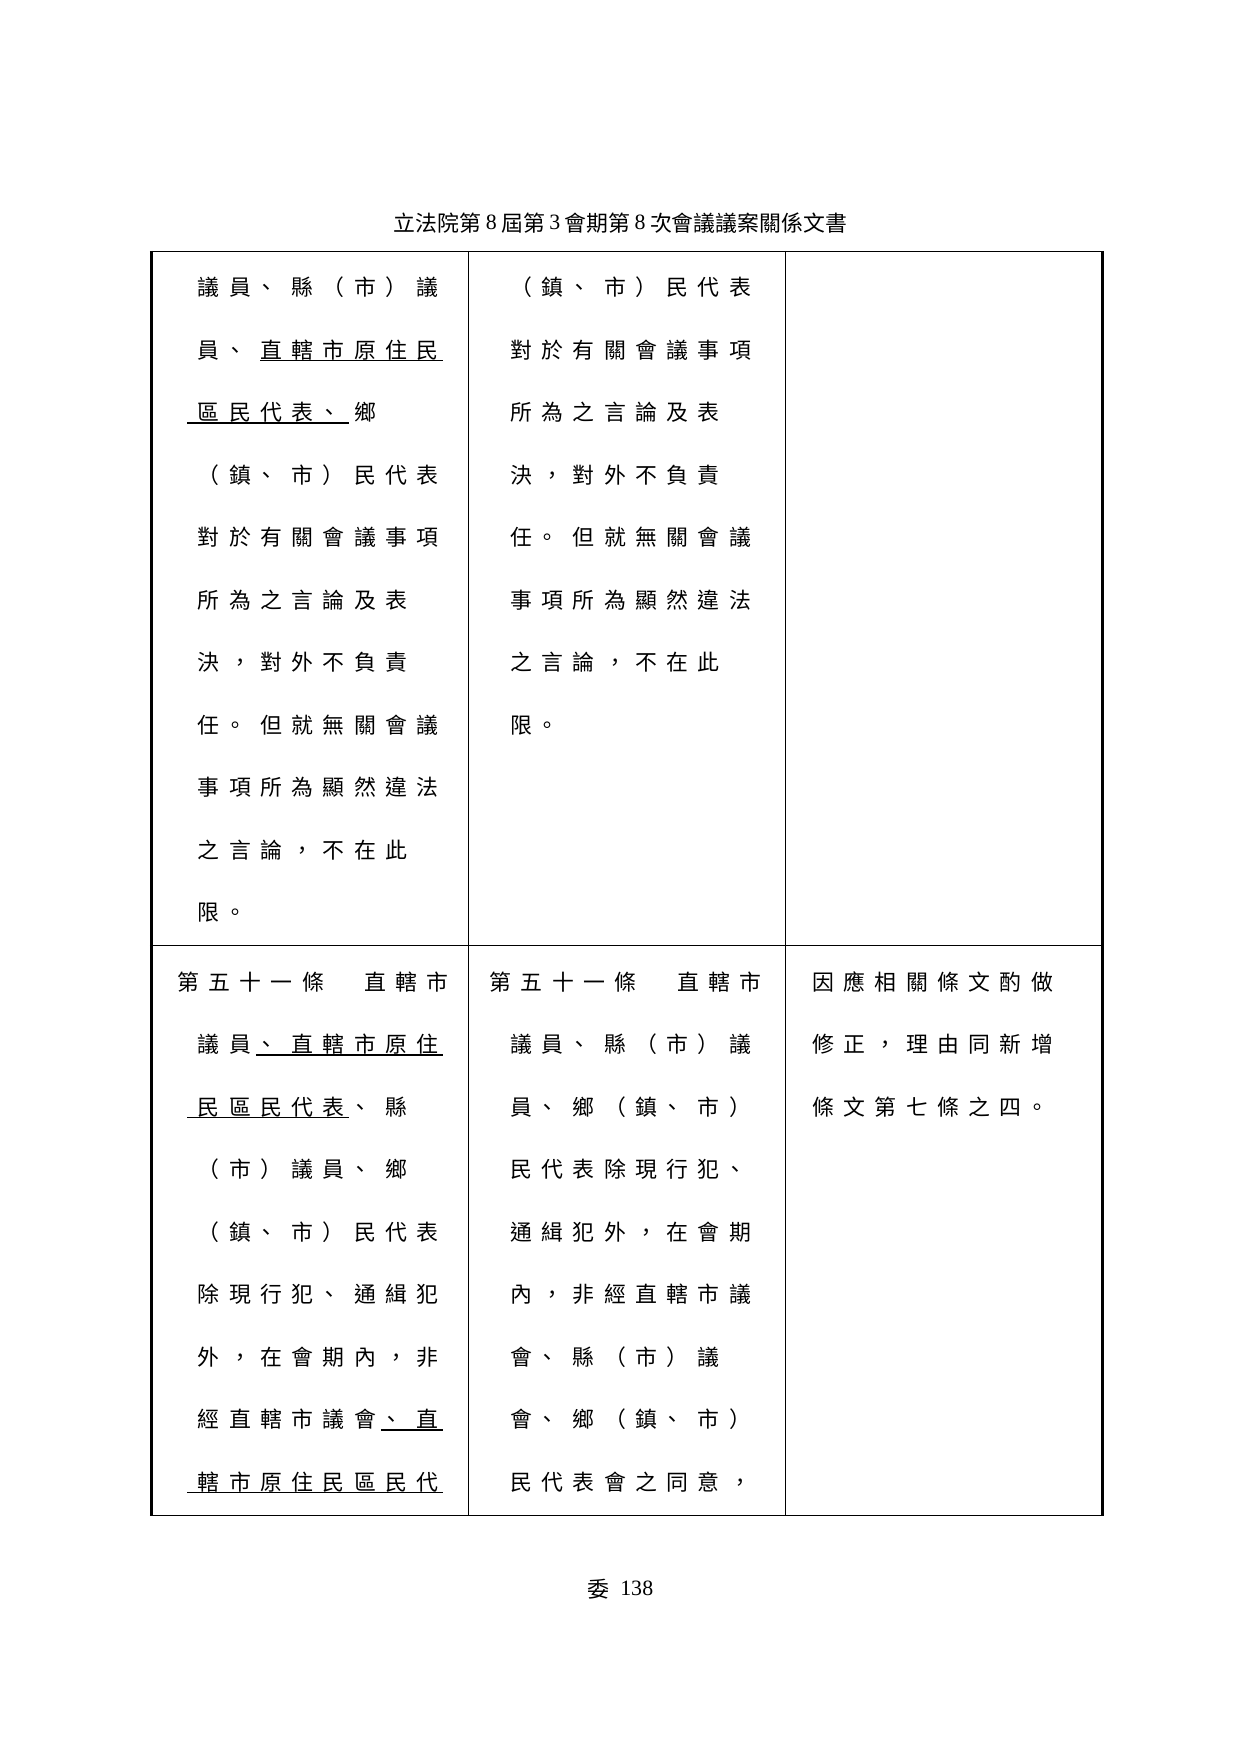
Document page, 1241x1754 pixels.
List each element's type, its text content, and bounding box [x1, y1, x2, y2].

table_cell （鎮、市）民代表對於有關會議事項所為之言論及表決，對外不負責任。但就無關會議事項所為顯然違法之言論，不在此限。 [469, 252, 785, 945]
table_cell 因應相關條文酌做修正，理由同新增條文第七條之四。 [786, 946, 1101, 1514]
table_cell 議員、縣（市）議員、直轄市原住民區民代表、鄉（鎮、市）民代表對於有關會議事項所為之言論及表決，對外不負責任。但就無關會議事項所為顯然違法之言論，不在此限。 [153, 252, 468, 945]
table_cell 第五十一條 直轄市議員、直轄市原住民區民代表、縣（市）議員、鄉（鎮、市）民代表除現行犯、通緝犯外，在會期內，非經直轄市議會、直轄市原住民區民代 [153, 946, 468, 1514]
table_cell [786, 252, 1101, 945]
table_cell 第五十一條 直轄市議員、縣（市）議員、鄉（鎮、市）民代表除現行犯、通緝犯外，在會期內，非經直轄市議會、縣（市）議會、鄉（鎮、市）民代表會之同意， [469, 946, 785, 1514]
